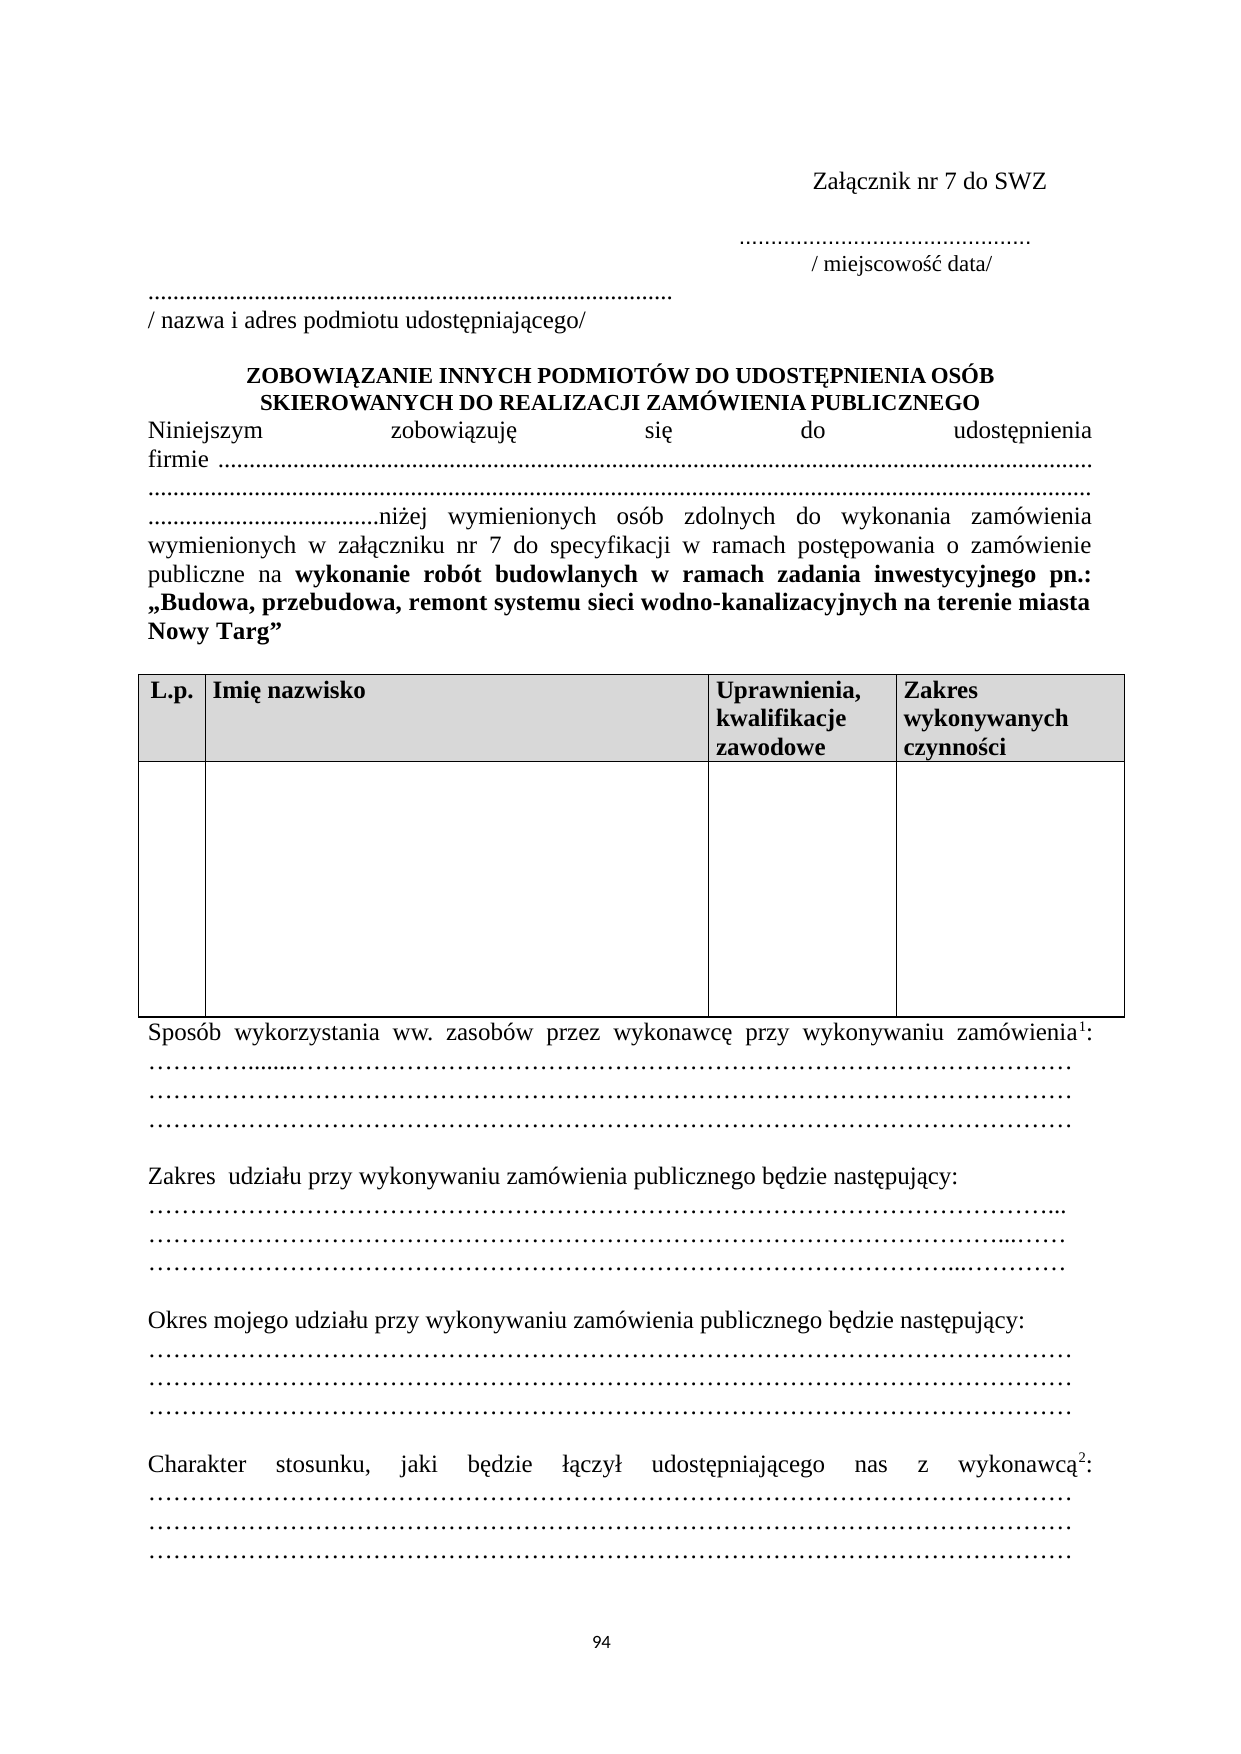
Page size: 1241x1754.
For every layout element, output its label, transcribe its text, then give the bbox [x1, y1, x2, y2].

text ………………………………………………………………………………………………... [148, 1190, 1093, 1219]
text .................................................................................... [148, 276, 1093, 305]
text .............................................. [148, 223, 1093, 250]
text / nazwa i adres podmiotu udostępniającego/ [148, 305, 1093, 333]
text Charakter stosunku, jaki będzie łączył udostępniającego nas z wykonawcą2: ………………………………………………………………………………………………… [148, 1449, 1093, 1506]
table_cell [206, 762, 708, 1016]
text / miejscowość data/ [738, 250, 1093, 276]
text ZOBOWIĄZANIE INNYCH PODMIOTÓW DO UDOSTĘPNIENIA OSÓB SKIEROWANYCH DO REALIZACJI ZAMÓWIENIA PUBLICZNEGO [148, 362, 1093, 415]
text ………………………………………………………………………………………………… [148, 1362, 1093, 1391]
text ……………………………………………………………………………………...………… [148, 1247, 1093, 1276]
table_cell [139, 762, 205, 1016]
text ………………………………………………………………………………………………… [148, 1075, 1093, 1104]
text Załącznik nr 7 do SWZ [148, 166, 1093, 194]
text ………………………………………………………………………………………………… [148, 1334, 1093, 1362]
text Zakres udziału przy wykonywaniu zamówienia publicznego będzie następujący: [148, 1161, 1093, 1190]
table_cell [709, 762, 896, 1016]
table_header Uprawnienia, kwalifikacje zawodowe [709, 675, 896, 761]
text Niniejszym zobowiązuję się do udostępnienia firmie ........................................................................................................................................................................................................................................................................................................................................niżej wymienionych osób zdolnych do wykonania zamówienia wymienionych w załączniku nr 7 do specyfikacji w ramach postępowania o zamówienie publiczne na wykonanie robót budowlanych w ramach zadania inwestycyjnego pn.:„Budowa, przebudowa, remont systemu sieci wodno-kanalizacyjnych na terenie miasta Nowy Targ” [148, 415, 1093, 645]
table_header L.p. [139, 675, 205, 761]
text Okres mojego udziału przy wykonywaniu zamówienia publicznego będzie następujący: [148, 1305, 1093, 1334]
text ………………………………………………………………………………………………… [148, 1104, 1093, 1132]
text Sposób wykorzystania ww. zasobów przez wykonawcę przy wykonywaniu zamówienia1: …………........………………………………………………………………………………… [148, 1018, 1093, 1075]
text …………………………………………………………………………………………...…… [148, 1219, 1093, 1247]
text ………………………………………………………………………………………………… [148, 1535, 1093, 1564]
text ………………………………………………………………………………………………… [148, 1506, 1093, 1535]
text ………………………………………………………………………………………………… [148, 1391, 1093, 1420]
table_header Imię nazwisko [206, 675, 708, 761]
table_header Zakres wykonywanych czynności [897, 675, 1124, 761]
table_cell [897, 762, 1124, 1016]
